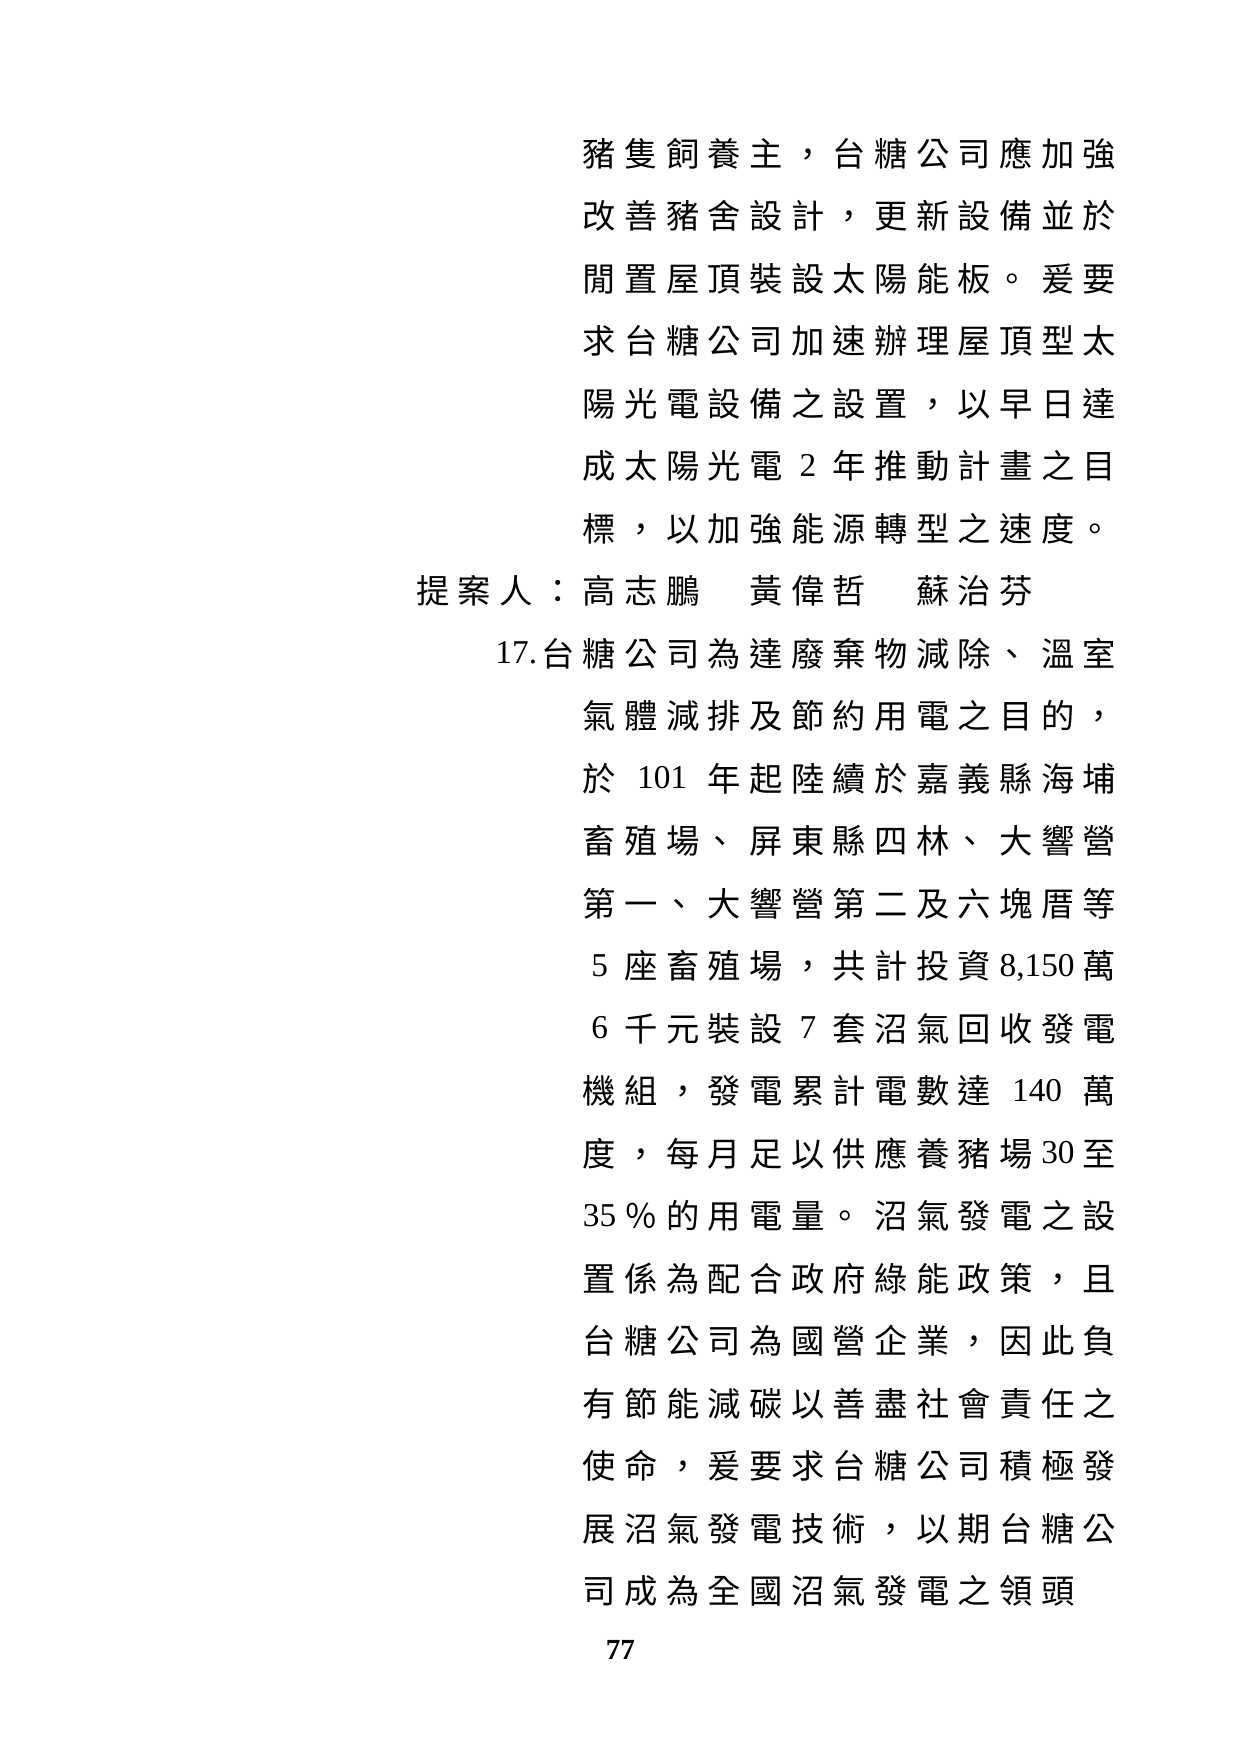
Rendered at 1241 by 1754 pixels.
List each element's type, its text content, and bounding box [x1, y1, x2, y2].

text 提案人：高志鵬 黃偉哲 蘇治芬 [397, 548, 1120, 610]
list 台糖公司為達廢棄物減除、溫室氣體減排及節約用電之目的，於101年起陸續於嘉義縣海埔畜殖場、屏東縣四林、大響營第一、大響營第二及六塊厝等5座畜殖場，共計投資8,150萬6千元裝設7套沼氣回收發電機組，發電累計電數達140萬度，每月足以供應養豬場30至35％的用電量。沼氣發電之設置係為配合政府綠能政策，且台糖公司為國營企業，因此負有節能減碳以善盡社會責任之使命，爰要求台糖公司積極發展沼氣發電技術，以期台糖公司成為全國沼氣發電之領頭 [474, 610, 1120, 1610]
list 豬隻飼養主，台糖公司應加強改善豬舍設計，更新設備並於閒置屋頂裝設太陽能板。爰要求台糖公司加速辦理屋頂型太陽光電設備之設置，以早日達成太陽光電2年推動計畫之目標，以加強能源轉型之速度。 [474, 110, 1120, 548]
